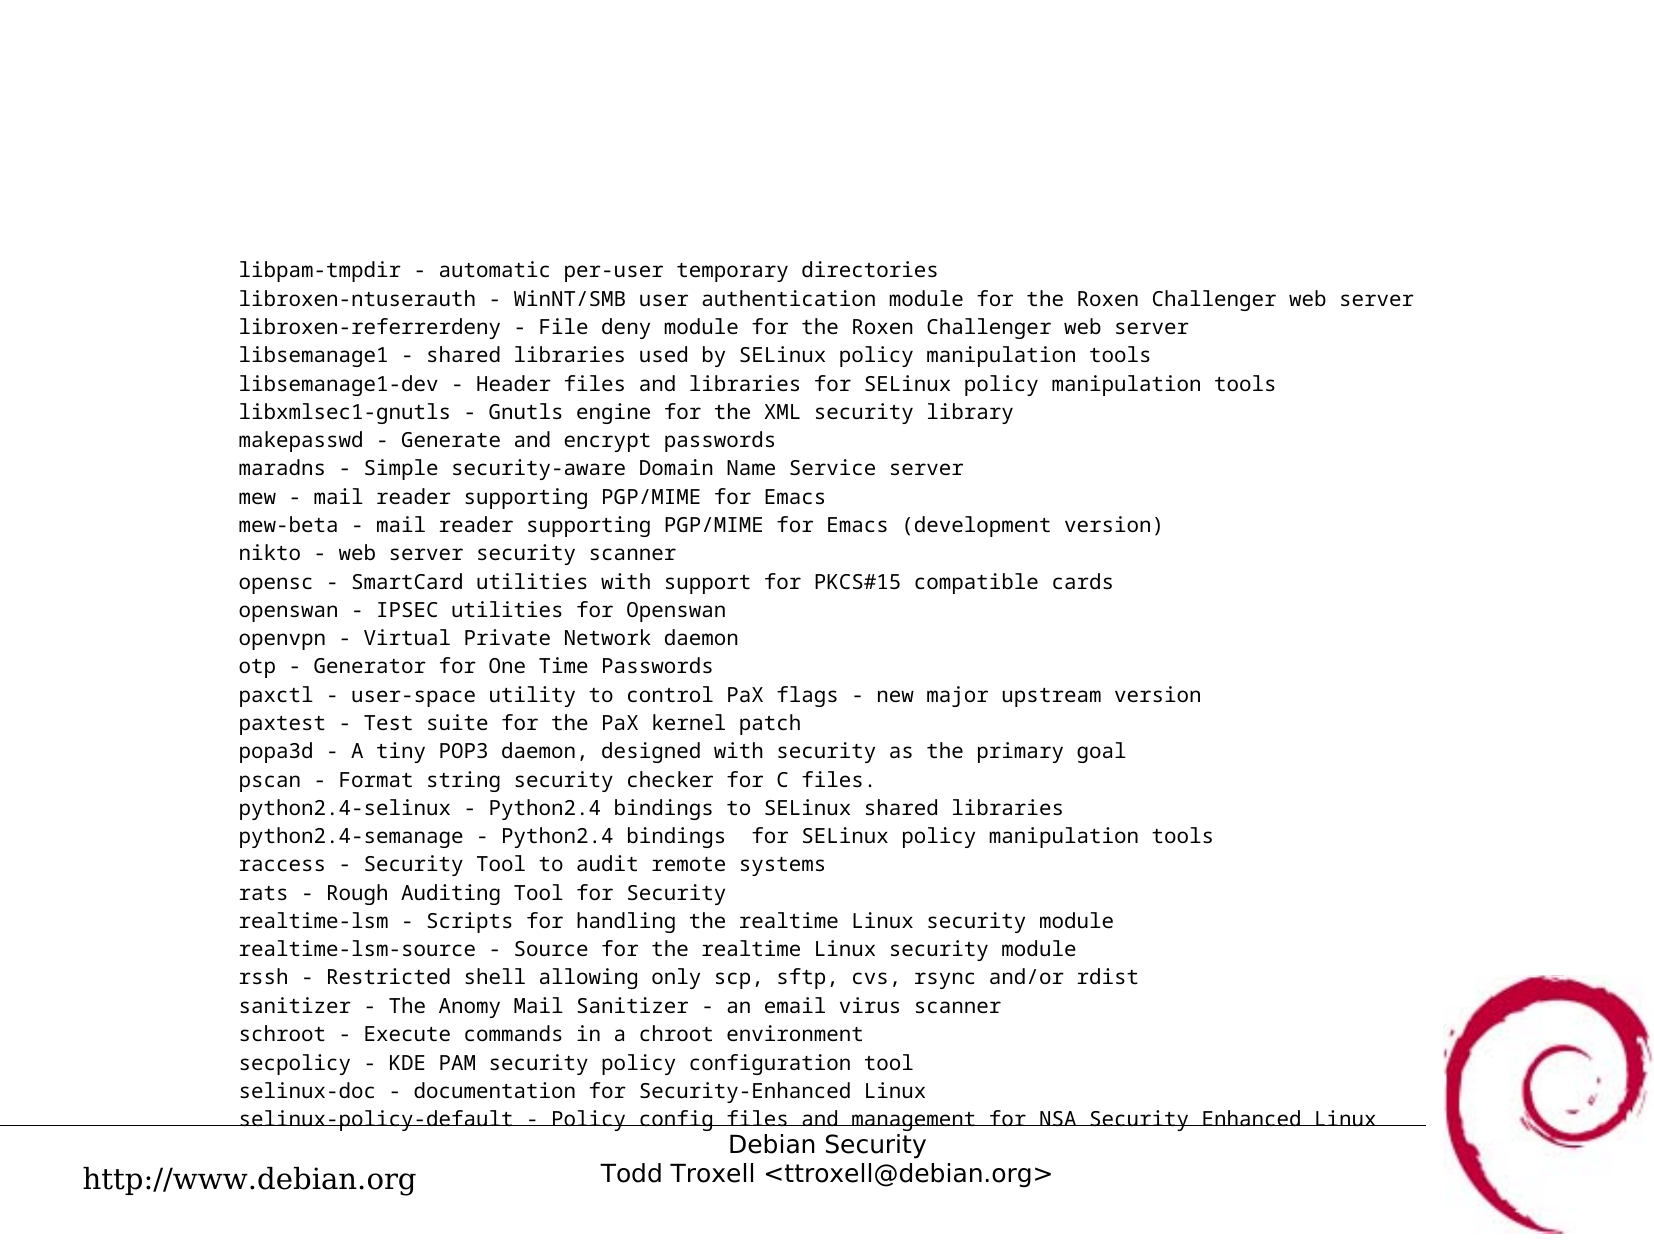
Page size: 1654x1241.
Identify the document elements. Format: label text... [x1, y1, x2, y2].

text_box libpam-tmpdir - automatic per-user temporary directories libroxen-ntuserauth - WinNT/SMB user authentication module for the Roxen Challenger web server libroxen-referrerdeny - File deny module for the Roxen Challenger web server libsemanage1 - shared libraries used by SELinux policy manipulation tools libsemanage1-dev - Header files and libraries for SELinux policy manipulation tools libxmlsec1-gnutls - Gnutls engine for the XML security library makepasswd - Generate and encrypt passwords maradns - Simple security-aware Domain Name Service server mew - mail reader supporting PGP/MIME for Emacs mew-beta - mail reader supporting PGP/MIME for Emacs (development version) nikto - web server security scanner opensc - SmartCard utilities with support for PKCS#15 compatible cards openswan - IPSEC utilities for Openswan openvpn - Virtual Private Network daemon otp - Generator for One Time Passwords paxctl - user-space utility to control PaX flags - new major upstream version paxtest - Test suite for the PaX kernel patch popa3d - A tiny POP3 daemon, designed with security as the primary goal pscan - Format string security checker for C files. python2.4-selinux - Python2.4 bindings to SELinux shared libraries python2.4-semanage - Python2.4 bindings for SELinux policy manipulation tools raccess - Security Tool to audit remote systems rats - Rough Auditing Tool for Security realtime-lsm - Scripts for handling the realtime Linux security module realtime-lsm-source - Source for the realtime Linux security module rssh - Restricted shell allowing only scp, sftp, cvs, rsync and/or rdist sanitizer - The Anomy Mail Sanitizer - an email virus scanner schroot - Execute commands in a chroot environment secpolicy - KDE PAM security policy configuration tool selinux-doc - documentation for Security-Enhanced Linux selinux-policy-default - Policy config files and management for NSA Security Enhanced Linux [223, 248, 1429, 992]
picture [1443, 975, 1654, 1234]
